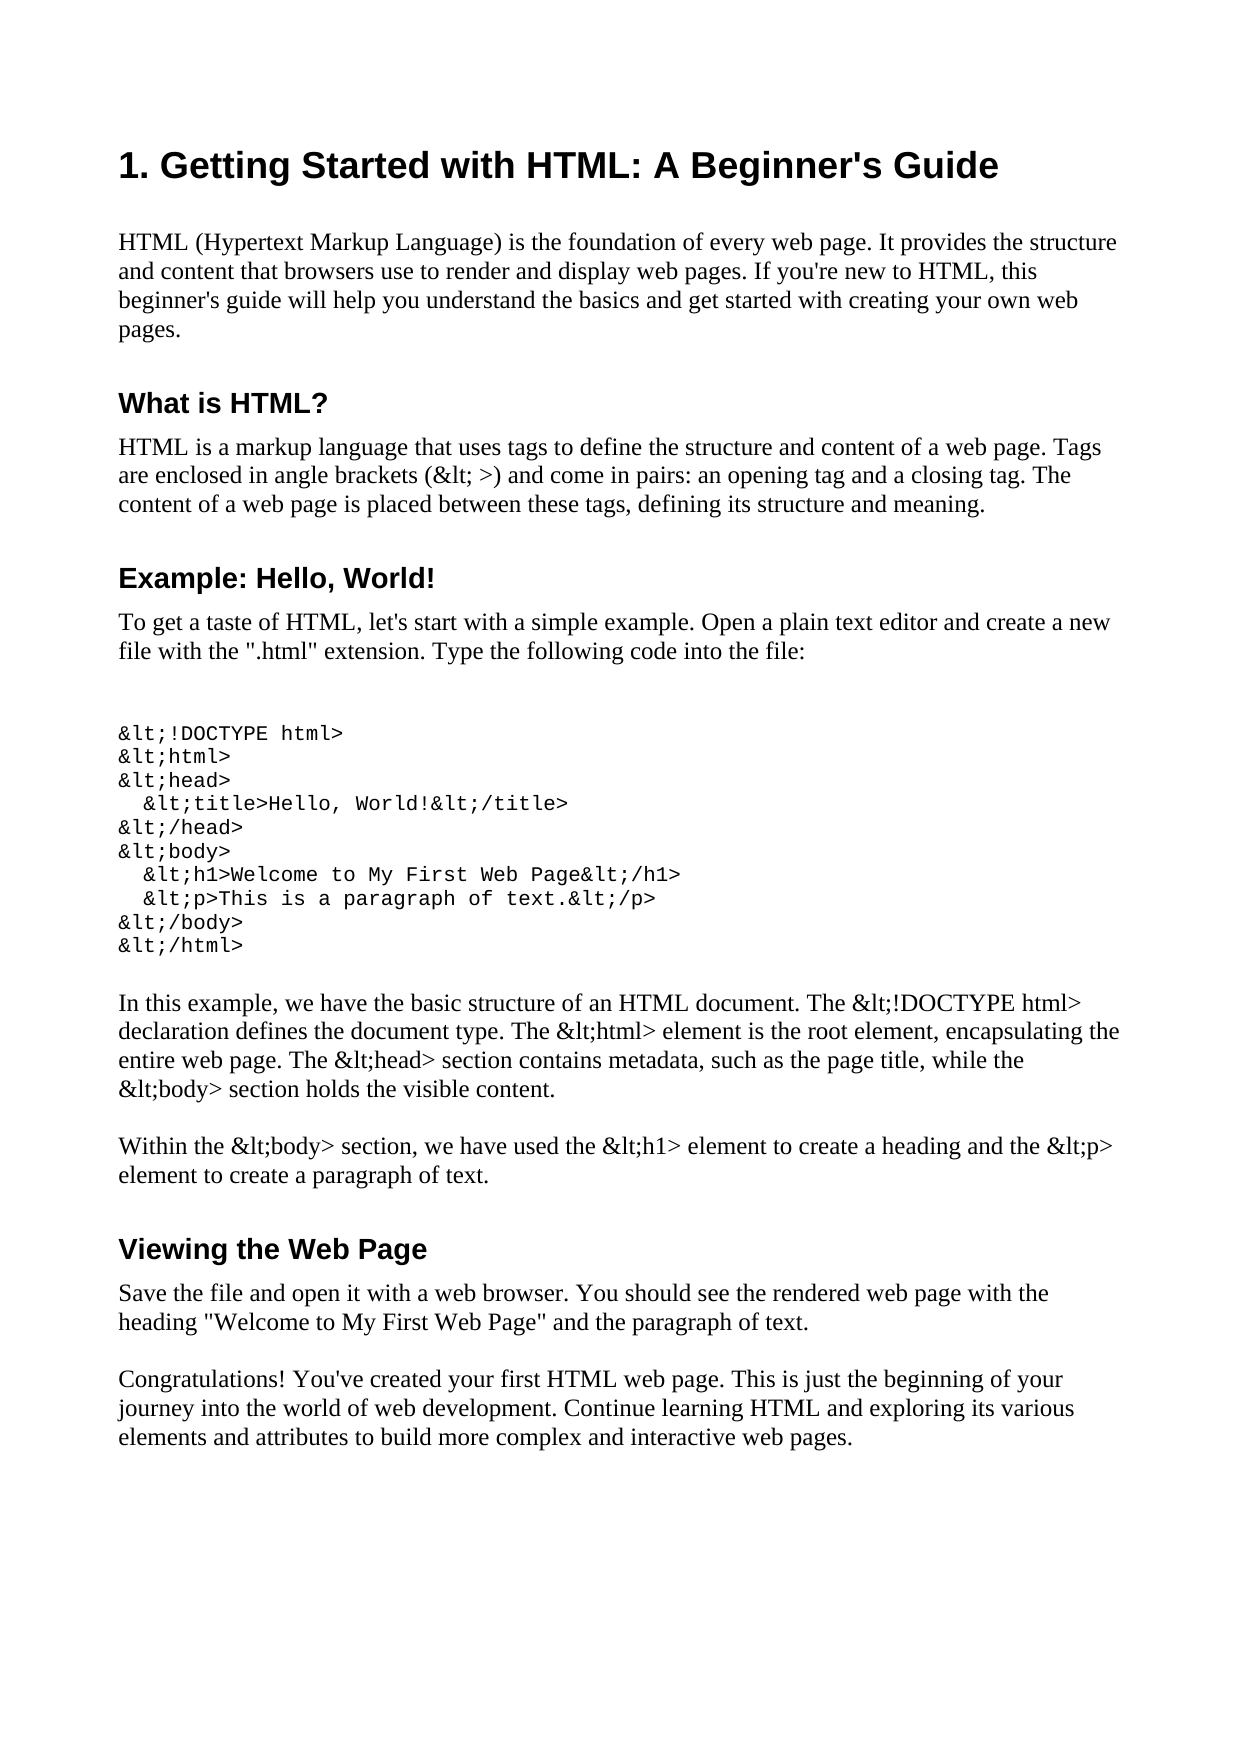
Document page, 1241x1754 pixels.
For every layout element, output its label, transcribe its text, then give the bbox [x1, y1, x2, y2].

text &lt;head> [118, 770, 1122, 793]
text To get a taste of HTML, let's start with a simple example. Open a plain text editor and create a new file with the ".html" extension. Type the following code into the file: [118, 607, 1122, 665]
text &lt;/html> [118, 935, 1122, 959]
text In this example, we have the basic structure of an HTML document. The &lt;!DOCTYPE html> declaration defines the document type. The &lt;html> element is the root element, encapsulating the entire web page. The &lt;head> section contains metadata, such as the page title, while the &lt;body> section holds the visible content. [118, 988, 1122, 1103]
text &lt;html> [118, 746, 1122, 770]
text Within the &lt;body> section, we have used the &lt;h1> element to create a heading and the &lt;p> element to create a paragraph of text. [118, 1131, 1122, 1189]
subtitle Example: Hello, World! [118, 561, 1122, 595]
text &lt;!DOCTYPE html> [118, 722, 1122, 746]
text Save the file and open it with a web browser. You should see the rendered web page with the heading "Welcome to My First Web Page" and the paragraph of text. [118, 1278, 1122, 1336]
text &lt;title>Hello, World!&lt;/title> [118, 793, 1122, 817]
text HTML is a markup language that uses tags to define the structure and content of a web page. Tags are enclosed in angle brackets (&lt; >) and come in pairs: an opening tag and a closing tag. The content of a web page is placed between these tags, defining its structure and meaning. [118, 432, 1122, 518]
text &lt;/head> [118, 817, 1122, 841]
text HTML (Hypertext Markup Language) is the foundation of every web page. It provides the structure and content that browsers use to render and display web pages. If you're new to HTML, this beginner's guide will help you understand the basics and get started with creating your own web pages. [118, 227, 1122, 342]
text &lt;body> [118, 841, 1122, 864]
text &lt;p>This is a paragraph of text.&lt;/p> [118, 888, 1122, 912]
text &lt;/body> [118, 912, 1122, 935]
subtitle Viewing the Web Page [118, 1232, 1122, 1266]
text Congratulations! You've created your first HTML web page. This is just the beginning of your journey into the world of web development. Continue learning HTML and exploring its various elements and attributes to build more complex and interactive web pages. [118, 1364, 1122, 1451]
subtitle 1. Getting Started with HTML: A Beginner's Guide [118, 143, 1122, 186]
text &lt;h1>Welcome to My First Web Page&lt;/h1> [118, 864, 1122, 888]
subtitle What is HTML? [118, 386, 1122, 419]
